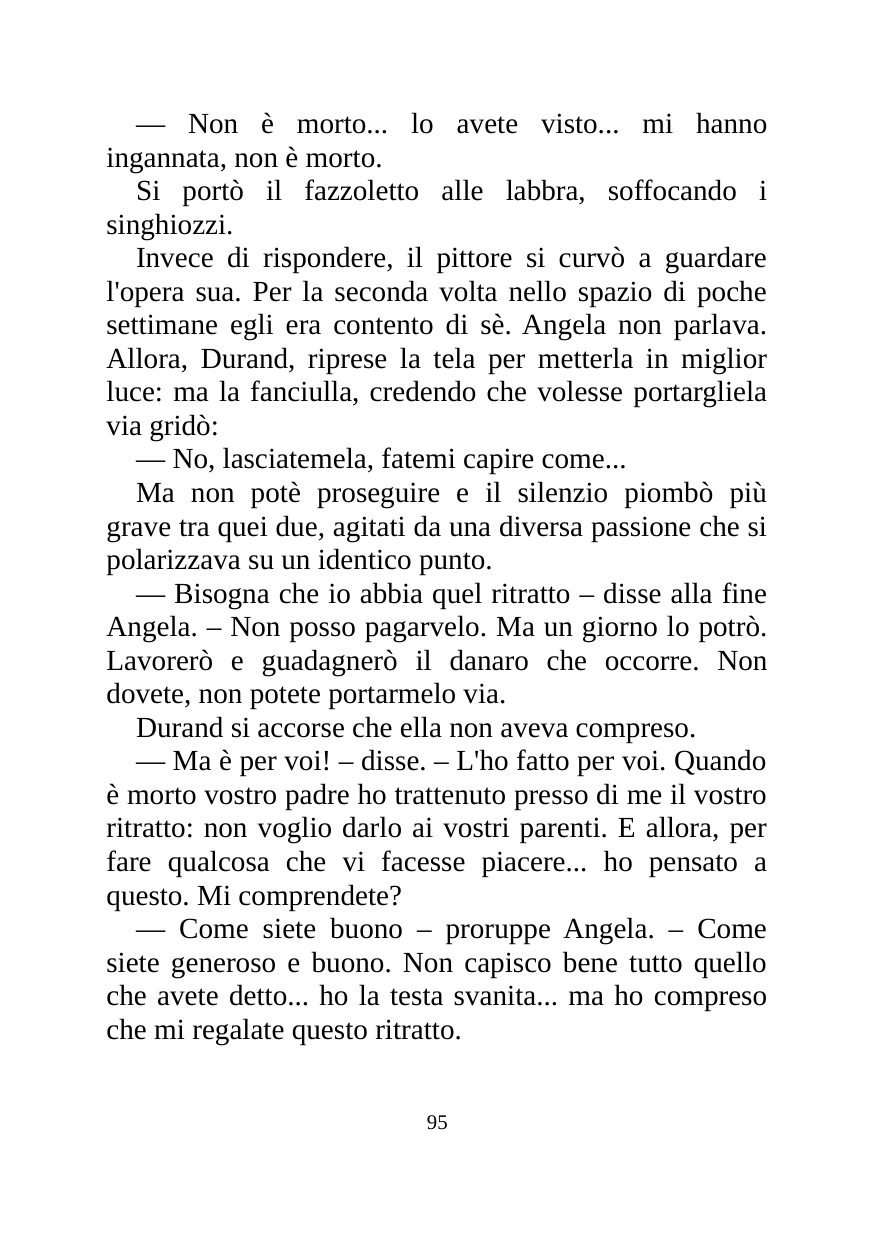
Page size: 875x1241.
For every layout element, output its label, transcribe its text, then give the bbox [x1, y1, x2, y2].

text Ma non potè proseguire e il silenzio piombò più grave tra quei due, agitati da una diversa passione che si polarizzava su un identico punto. [106, 475, 768, 576]
text — Bisogna che io abbia quel ritratto – disse alla fine Angela. – Non posso pagarvelo. Ma un giorno lo potrò. Lavorerò e guadagnerò il danaro che occorre. Non dovete, non potete portarmelo via. [106, 576, 768, 710]
text — Ma è per voi! – disse. – L'ho fatto per voi. Quando è morto vostro padre ho trattenuto presso di me il vostro ritratto: non voglio darlo ai vostri parenti. E allora, per fare qualcosa che vi facesse piacere... ho pensato a questo. Mi comprendete? [106, 743, 768, 911]
text — Come siete buono – proruppe Angela. – Come siete generoso e buono. Non capisco bene tutto quello che avete detto... ho la testa svanita... ma ho compreso che mi regalate questo ritratto. [106, 911, 768, 1045]
text Durand si accorse che ella non aveva compreso. [106, 710, 768, 743]
text — Non è morto... lo avete visto... mi hanno ingannata, non è morto. [106, 106, 768, 173]
text Invece di rispondere, il pittore si curvò a guardare l'opera sua. Per la seconda volta nello spazio di poche settimane egli era contento di sè. Angela non parlava. Allora, Durand, riprese la tela per metterla in miglior luce: ma la fanciulla, credendo che volesse portargliela via gridò: [106, 240, 768, 442]
text — No, lasciatemela, fatemi capire come... [106, 442, 768, 475]
text Si portò il fazzoletto alle labbra, soffocando i singhiozzi. [106, 173, 768, 240]
